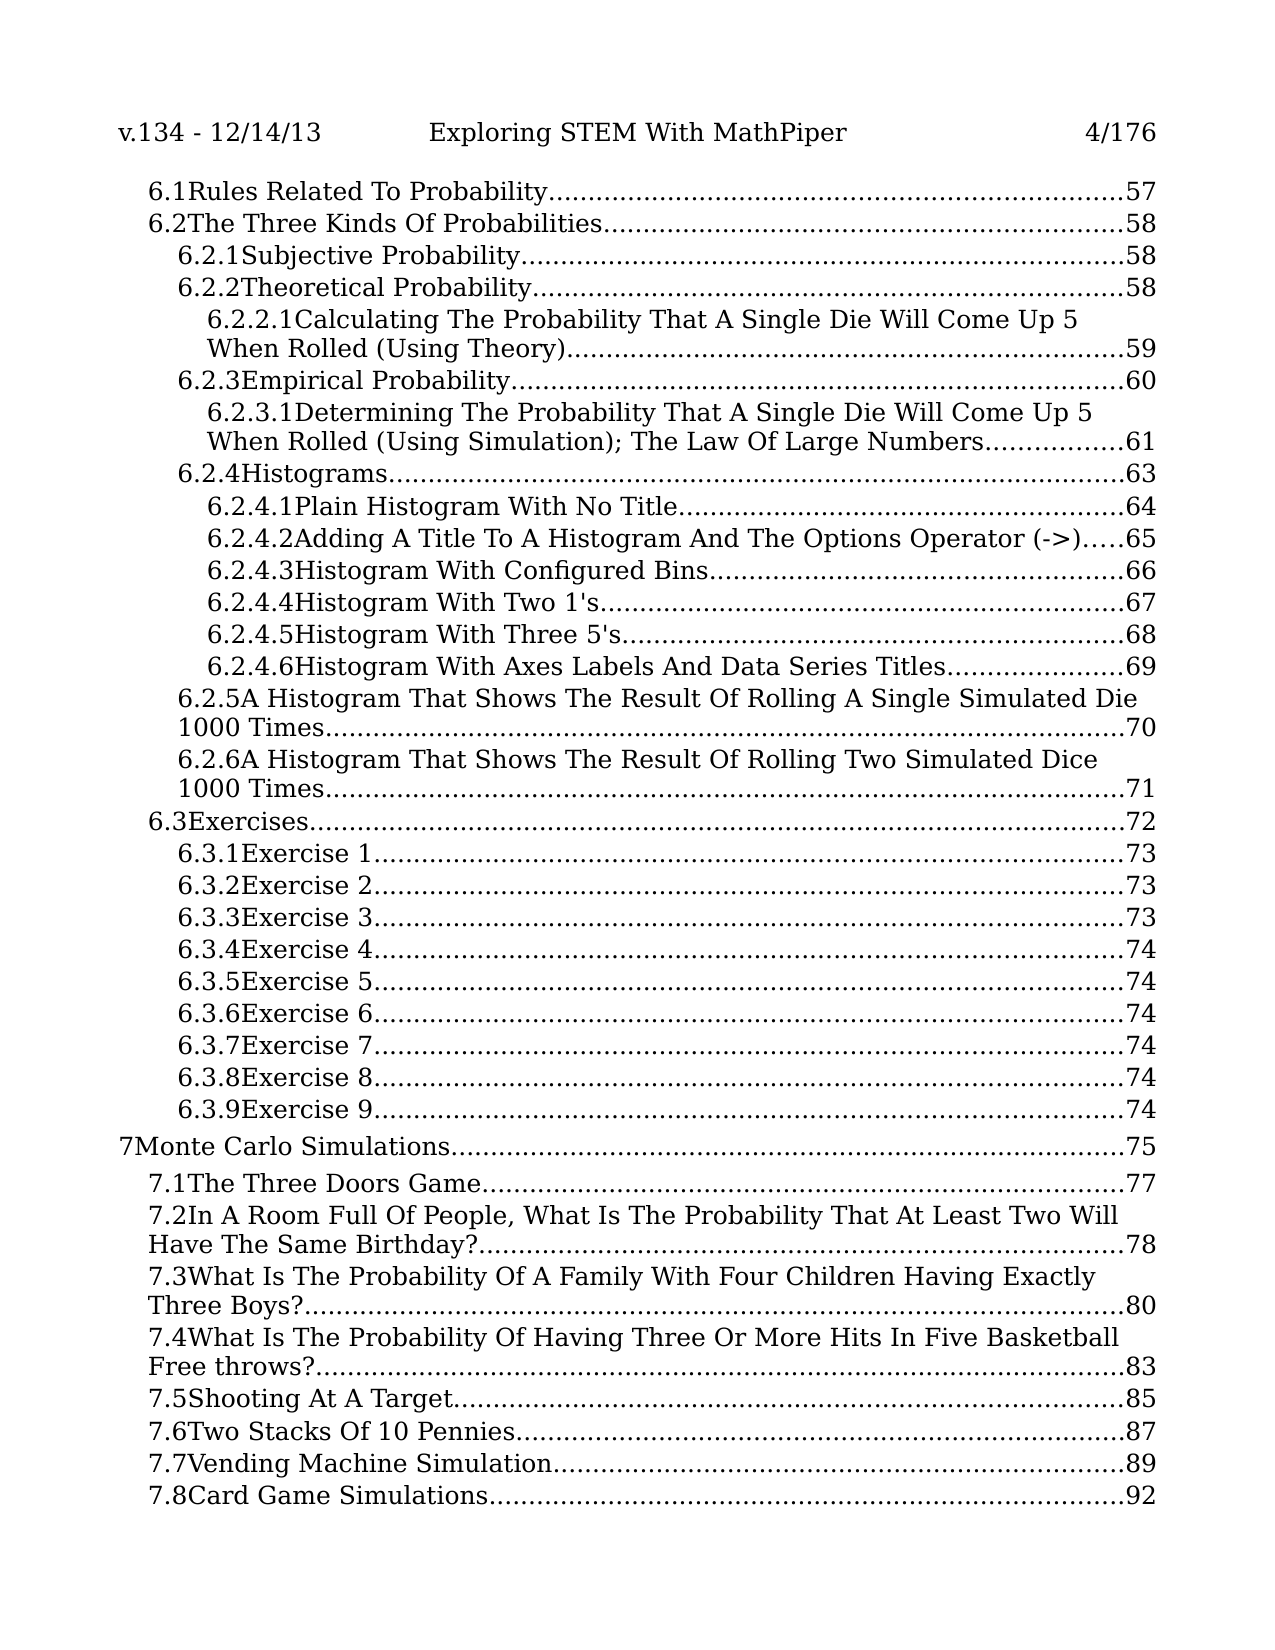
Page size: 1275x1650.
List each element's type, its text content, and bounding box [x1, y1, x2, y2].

text 7.2In A Room Full Of People, What Is The Probability That At Least Two Will Have The Same Birthday? 78 [148, 1201, 1157, 1259]
text 7.5Shooting At A Target 85 [148, 1385, 1157, 1414]
text 6.2.2Theoretical Probability 58 [177, 273, 1157, 302]
text 6.2.4.1Plain Histogram With No Title 64 [207, 492, 1157, 521]
text 6.3.9Exercise 9 74 [177, 1096, 1157, 1125]
text 6.3.6Exercise 6 74 [177, 999, 1157, 1028]
text 6.3.5Exercise 5 74 [177, 967, 1157, 996]
text 6.2.4.2Adding A Title To A Histogram And The Options Operator (->) 65 [207, 524, 1157, 553]
text 6.3.7Exercise 7 74 [177, 1031, 1157, 1061]
text 7.4What Is The Probability Of Having Three Or More Hits In Five Basketball Free throws? 83 [148, 1323, 1157, 1382]
text 6.3.1Exercise 1 73 [177, 839, 1157, 868]
text 7.8Card Game Simulations 92 [148, 1481, 1157, 1510]
text 6.2.5A Histogram That Shows The Result Of Rolling A Single Simulated Die 1000 Times 70 [177, 684, 1157, 743]
text 6.2.4.3Histogram With Configured Bins 66 [207, 556, 1157, 585]
text 6.2.3Empirical Probability 60 [177, 366, 1157, 396]
text 6.2The Three Kinds Of Probabilities 58 [148, 209, 1157, 238]
text 6.2.4.5Histogram With Three 5's 68 [207, 620, 1157, 649]
text 6.2.4Histograms 63 [177, 460, 1157, 489]
text 6.3.2Exercise 2 73 [177, 871, 1157, 900]
text 6.2.4.6Histogram With Axes Labels And Data Series Titles 69 [207, 652, 1157, 681]
text 6.2.1Subjective Probability 58 [177, 241, 1157, 270]
text 7.1The Three Doors Game 77 [148, 1169, 1157, 1198]
text 7Monte Carlo Simulations 75 [118, 1132, 1157, 1161]
text 6.3Exercises 72 [148, 807, 1157, 836]
text 6.1Rules Related To Probability 57 [148, 177, 1157, 206]
text 6.2.3.1Determining The Probability That A Single Die Will Come Up 5 When Rolled (Using Simulation); The Law Of Large Numbers 61 [207, 398, 1157, 457]
text 6.3.4Exercise 4 74 [177, 935, 1157, 964]
text 7.6Two Stacks Of 10 Pennies 87 [148, 1417, 1157, 1446]
text 7.3What Is The Probability Of A Family With Four Children Having Exactly Three Boys? 80 [148, 1262, 1157, 1321]
text 6.2.4.4Histogram With Two 1's 67 [207, 588, 1157, 617]
text 6.3.8Exercise 8 74 [177, 1063, 1157, 1093]
text 7.7Vending Machine Simulation 89 [148, 1449, 1157, 1478]
text 6.3.3Exercise 3 73 [177, 903, 1157, 932]
text 6.2.2.1Calculating The Probability That A Single Die Will Come Up 5 When Rolled (Using Theory) 59 [207, 305, 1157, 363]
text 6.2.6A Histogram That Shows The Result Of Rolling Two Simulated Dice 1000 Times 71 [177, 746, 1157, 804]
